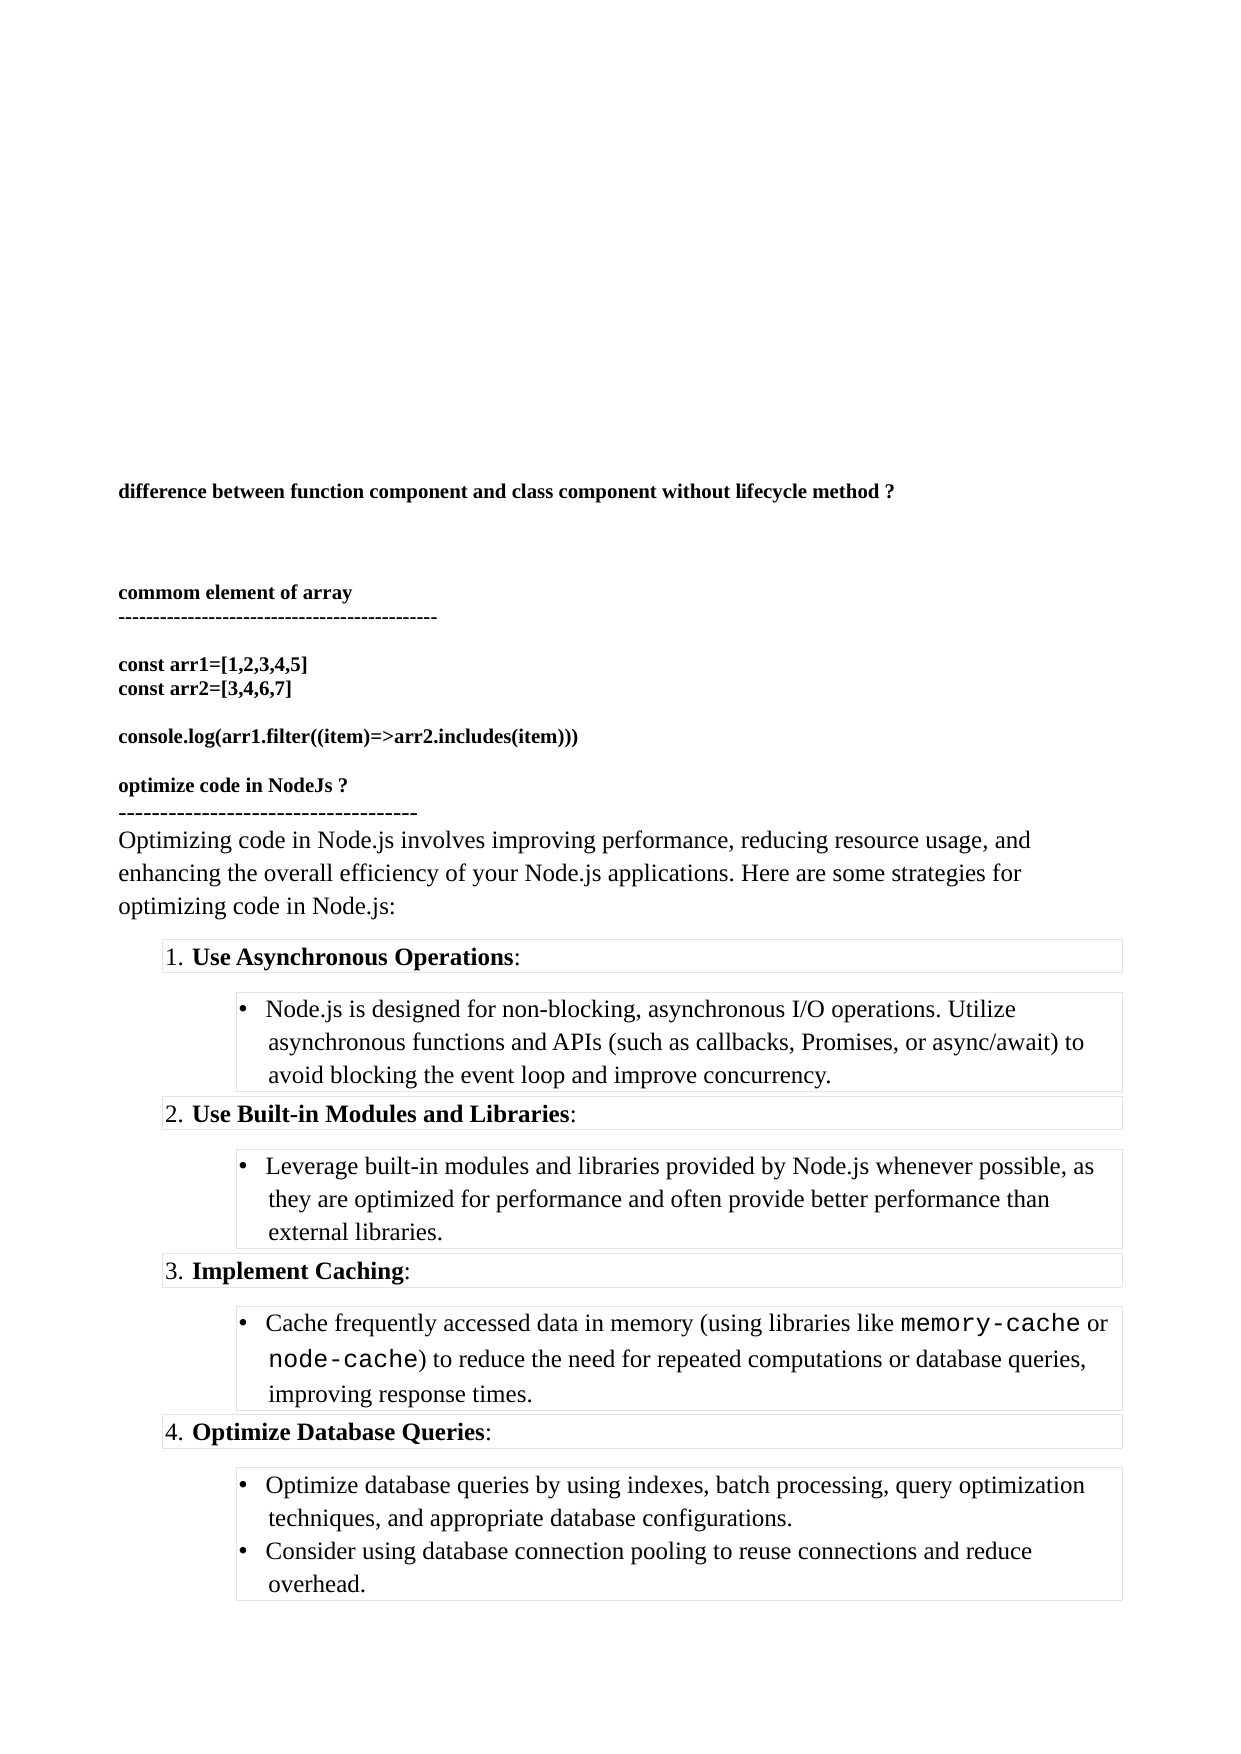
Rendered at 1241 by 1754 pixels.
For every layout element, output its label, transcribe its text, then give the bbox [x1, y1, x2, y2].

list Optimize database queries by using indexes, batch processing, query optimization techniques, and appropriate database configurations. [237, 1468, 1122, 1532]
text ------------------------------------ [118, 797, 1122, 825]
text difference between function component and class component without lifecycle method ? [118, 479, 1122, 503]
text commom element of array [118, 580, 1122, 604]
text const arr2=[3,4,6,7] [118, 676, 1122, 700]
list Node.js is designed for non-blocking, asynchronous I/O operations. Utilize asynchronous functions and APIs (such as callbacks, Promises, or async/await) to avoid blocking the event loop and improve concurrency. [237, 993, 1122, 1091]
list Implement Caching: [163, 1254, 1122, 1287]
text optimize code in NodeJs ? [118, 772, 1122, 797]
list Use Built-in Modules and Libraries: [163, 1097, 1122, 1129]
list Leverage built-in modules and libraries provided by Node.js whenever possible, as they are optimized for performance and often provide better performance than external libraries. [237, 1150, 1122, 1248]
text ---------------------------------------------- [118, 604, 1122, 628]
text const arr1=[1,2,3,4,5] [118, 652, 1122, 676]
list Optimize Database Queries: [163, 1415, 1122, 1448]
list Cache frequently accessed data in memory (using libraries like memory-cache or node-cache) to reduce the need for repeated computations or database queries, improving response times. [237, 1307, 1122, 1410]
text console.log(arr1.filter((item)=>arr2.includes(item))) [118, 724, 1122, 748]
list Use Asynchronous Operations: [163, 940, 1122, 972]
text Optimizing code in Node.js involves improving performance, reducing resource usage, and enhancing the overall efficiency of your Node.js applications. Here are some strategies for optimizing code in Node.js: [118, 825, 1122, 920]
list Consider using database connection pooling to reuse connections and reduce overhead. [237, 1533, 1122, 1600]
